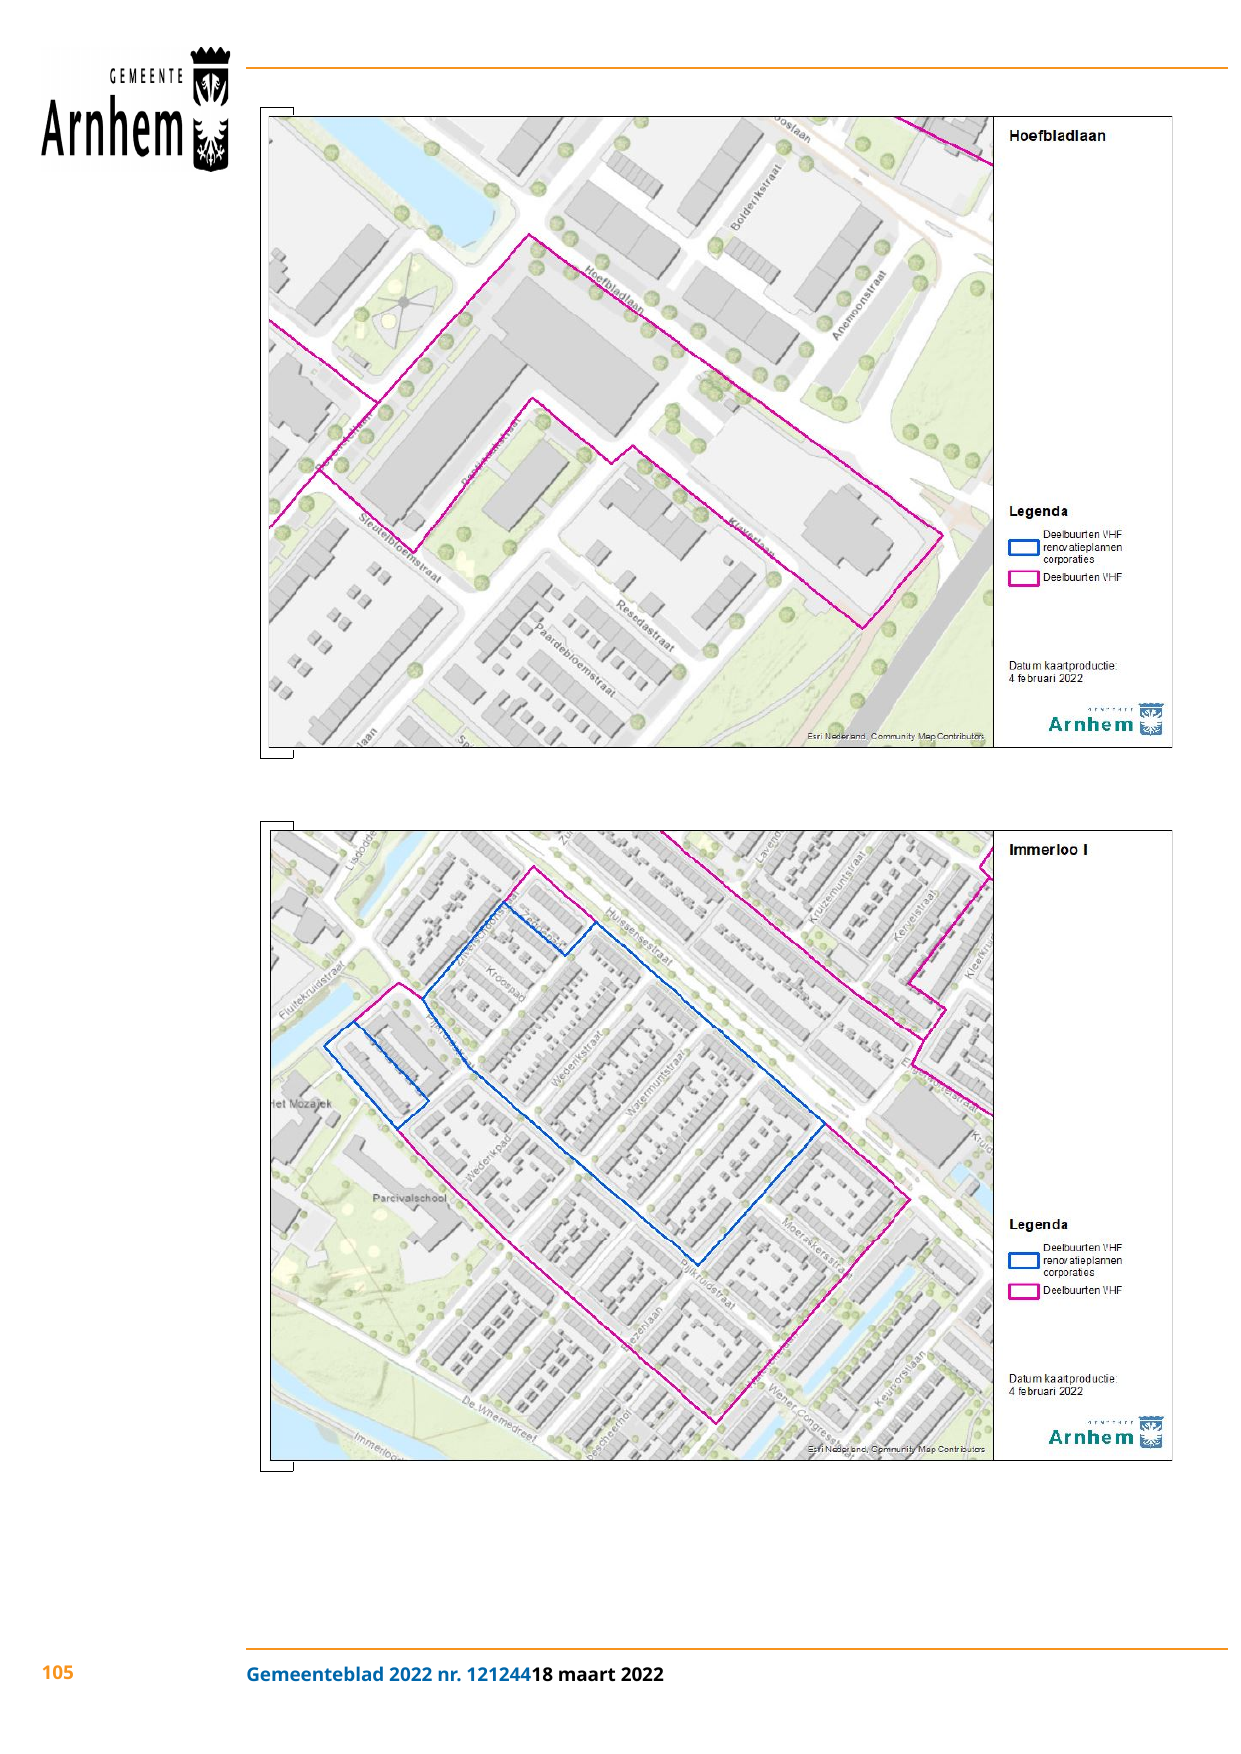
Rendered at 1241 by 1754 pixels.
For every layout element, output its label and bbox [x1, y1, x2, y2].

picture [268, 830, 1173, 1462]
picture [268, 115, 1173, 750]
picture [41, 47, 231, 172]
